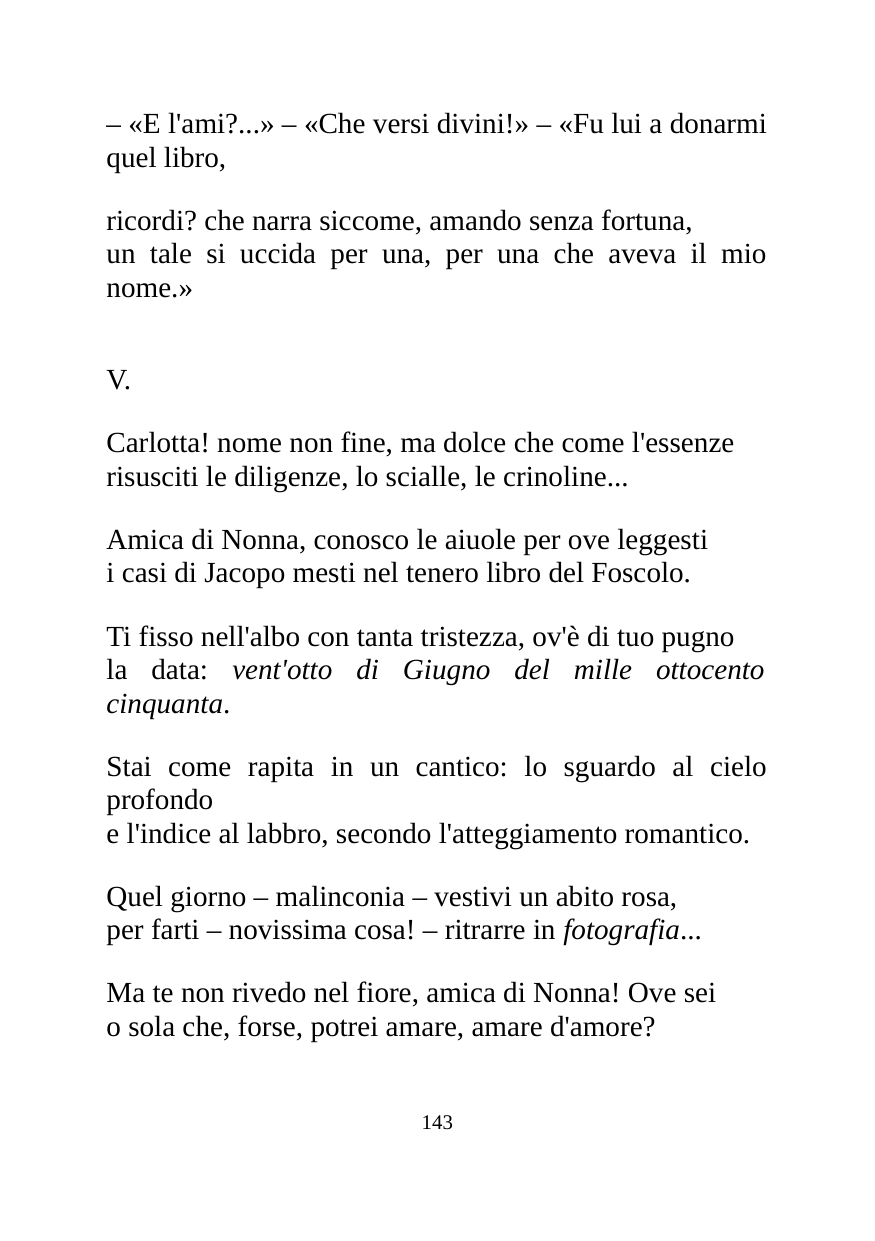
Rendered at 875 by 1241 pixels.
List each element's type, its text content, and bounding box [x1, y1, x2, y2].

text risusciti le diligenze, lo scialle, le crinoline... [106, 459, 768, 493]
text o sola che, forse, potrei amare, amare d'amore? [106, 1009, 768, 1042]
text Ti fisso nell'albo con tanta tristezza, ov'è di tuo pugno [106, 619, 768, 652]
text e l'indice al labbro, secondo l'atteggiamento romantico. [106, 816, 768, 849]
text i casi di Jacopo mesti nel tenero libro del Foscolo. [106, 556, 768, 589]
text Ma te non rivedo nel fiore, amica di Nonna! Ove sei [106, 975, 768, 1009]
text ricordi? che narra siccome, amando senza fortuna, [106, 203, 768, 236]
text un tale si uccida per una, per una che aveva il mio nome.» [106, 236, 768, 303]
text Stai come rapita in un cantico: lo sguardo al cielo profondo [106, 749, 768, 816]
text per farti – novissima cosa! – ritrarre in fotografia... [106, 912, 768, 946]
subtitle V. [106, 362, 768, 396]
text la data: vent'otto di Giugno del mille ottocento cinquanta. [106, 652, 768, 719]
text Carlotta! nome non fine, ma dolce che come l'essenze [106, 426, 768, 459]
text – «E l'ami?...» – «Che versi divini!» – «Fu lui a donarmi quel libro, [106, 106, 768, 173]
text Quel giorno – malinconia – vestivi un abito rosa, [106, 879, 768, 912]
text Amica di Nonna, conosco le aiuole per ove leggesti [106, 522, 768, 556]
